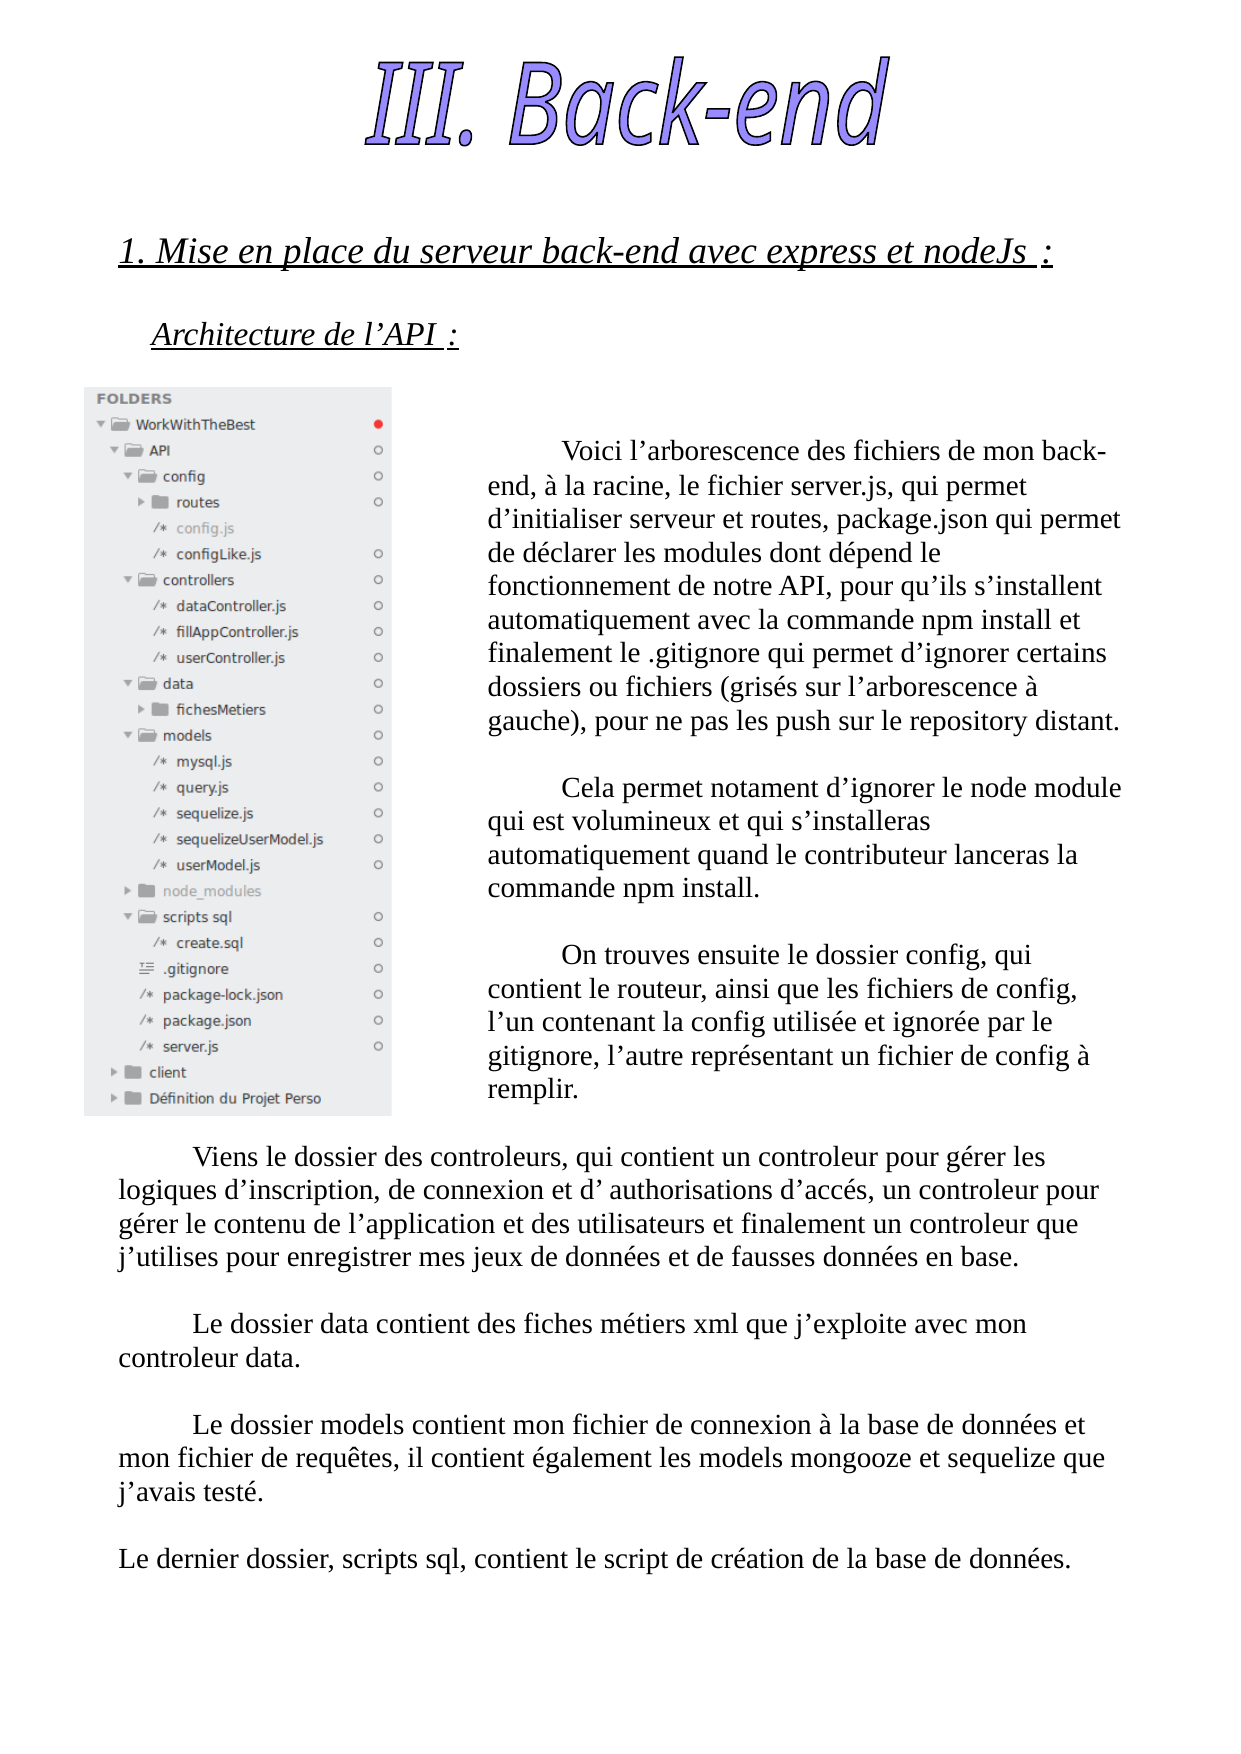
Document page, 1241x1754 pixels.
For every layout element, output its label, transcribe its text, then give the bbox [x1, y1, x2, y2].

text 1. Mise en place du serveur back-end avec express et nodeJs : [118, 228, 1122, 271]
text Cela permet notament d’ignorer le node module qui est volumineux et qui s’installeras automatiquement quand le contributeur lanceras la commande npm install. [392, 770, 1122, 904]
text Le dossier data contient des fiches métiers xml que j’exploite avec mon controleur data. [118, 1306, 1122, 1373]
text Voici l’arborescence des fichiers de mon back- end, à la racine, le fichier server.js, qui permet d’initialiser serveur et routes, package.json qui permet de déclarer les modules dont dépend le fonctionnement de notre API, pour qu’ils s’installent automatiquement avec la commande npm install et finalement le .gitignore qui permet d’ignorer certains dossiers ou fichiers (grisés sur l’arborescence à gauche), pour ne pas les push sur le repository distant. [392, 429, 1122, 736]
picture [84, 387, 392, 1116]
text Le dossier models contient mon fichier de connexion à la base de données et mon fichier de requêtes, il contient également les models mongooze et sequelize que j’avais testé. [118, 1407, 1122, 1508]
text Le dernier dossier, scripts sql, contient le script de création de la base de données. [118, 1541, 1122, 1575]
text On trouves ensuite le dossier config, qui contient le routeur, ainsi que les fichiers de config, l’un contenant la config utilisée et ignorée par le gitignore, l’autre représentant un fichier de config à remplir. [392, 937, 1122, 1105]
text Architecture de l’API : [118, 314, 1122, 353]
text Viens le dossier des controleurs, qui contient un controleur pour gérer les logiques d’inscription, de connexion et d’ authorisations d’accés, un controleur pour gérer le contenu de l’application et des utilisateurs et finalement un controleur que j’utilises pour enregistrer mes jeux de données et de fausses données en base. [118, 1139, 1122, 1273]
